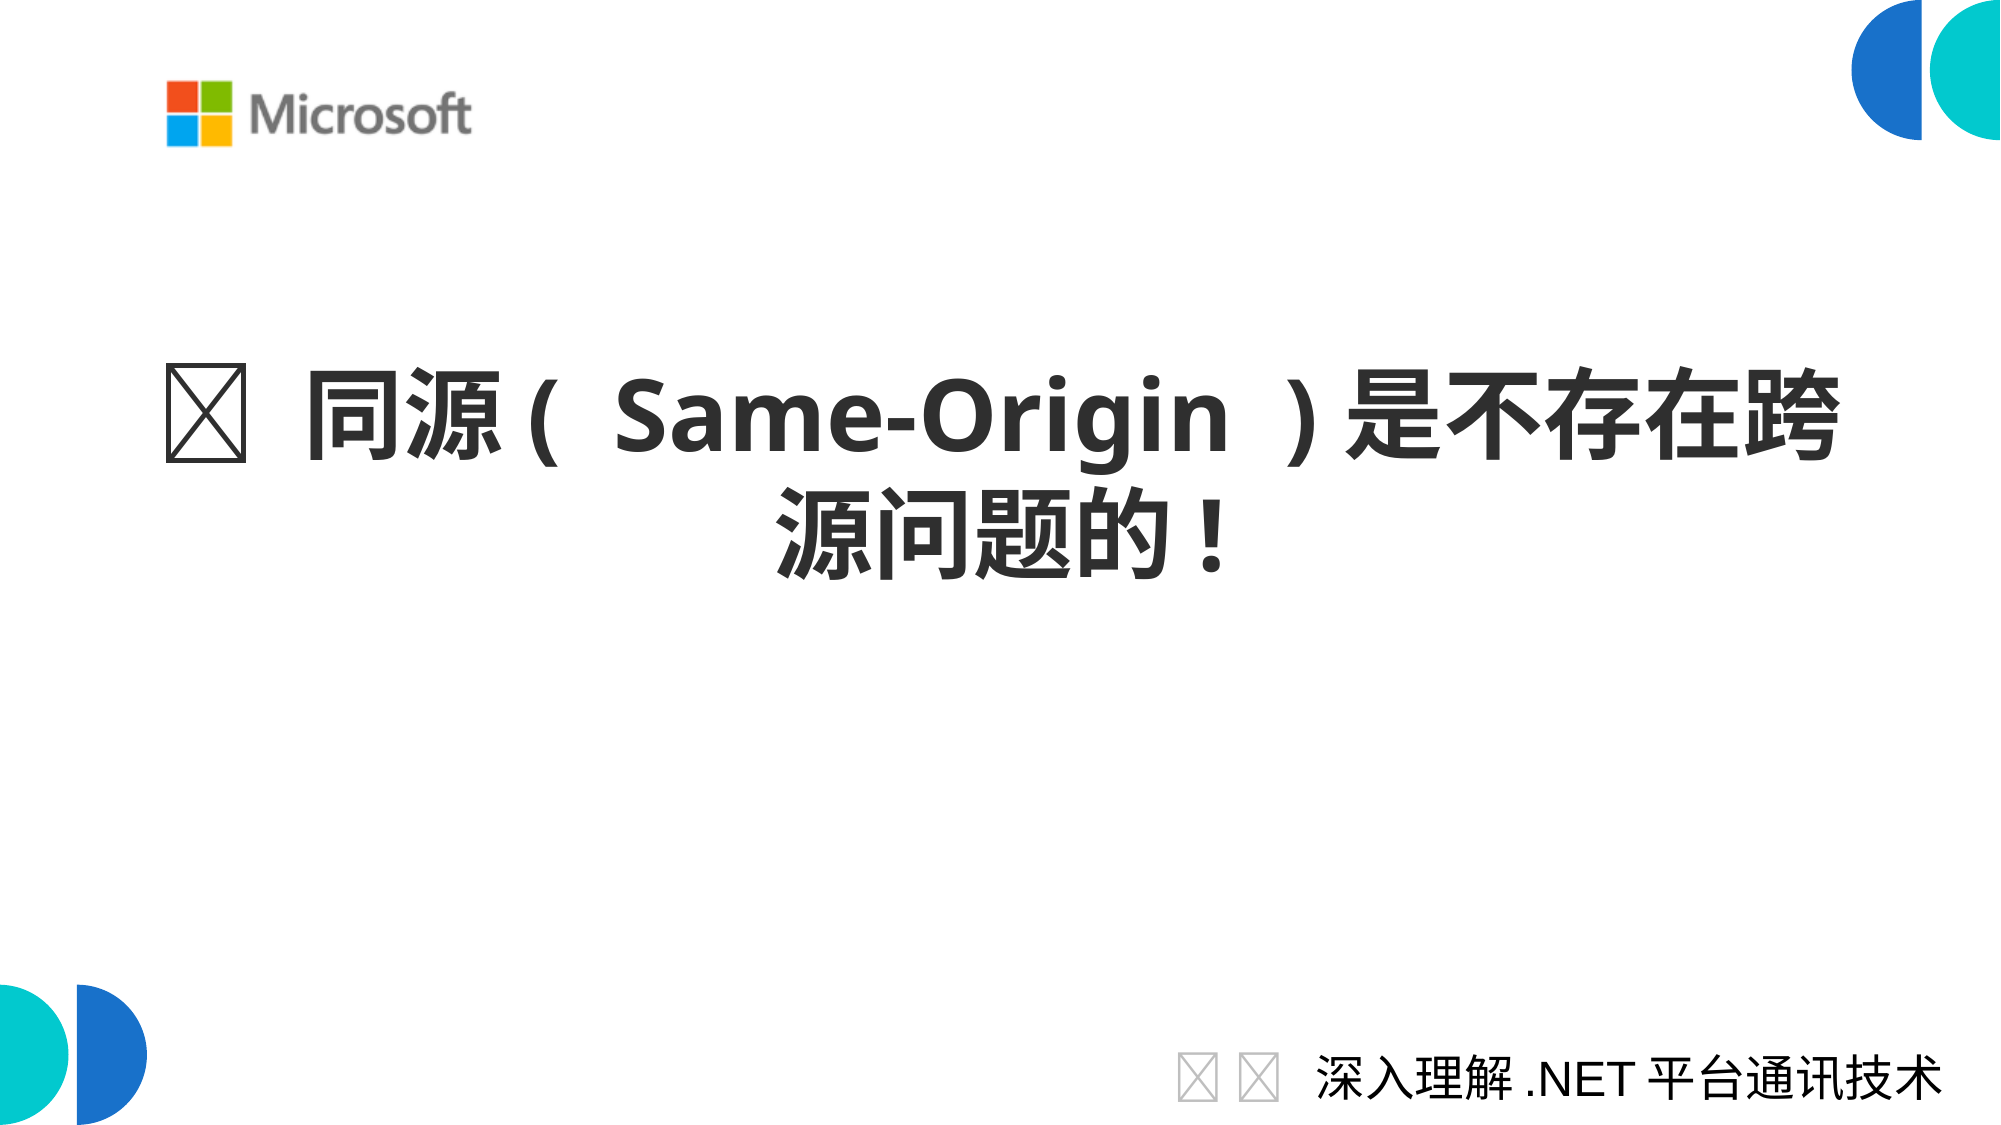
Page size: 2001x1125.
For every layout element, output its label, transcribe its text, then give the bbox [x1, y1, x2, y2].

title 🚀 同源( Same-Origin )是不存在跨源问题的! [138, 378, 1862, 564]
subtitle 🚀 🚀 深入理解.NET平台通讯技术 [1173, 1046, 1952, 1107]
picture [85, 41, 552, 189]
